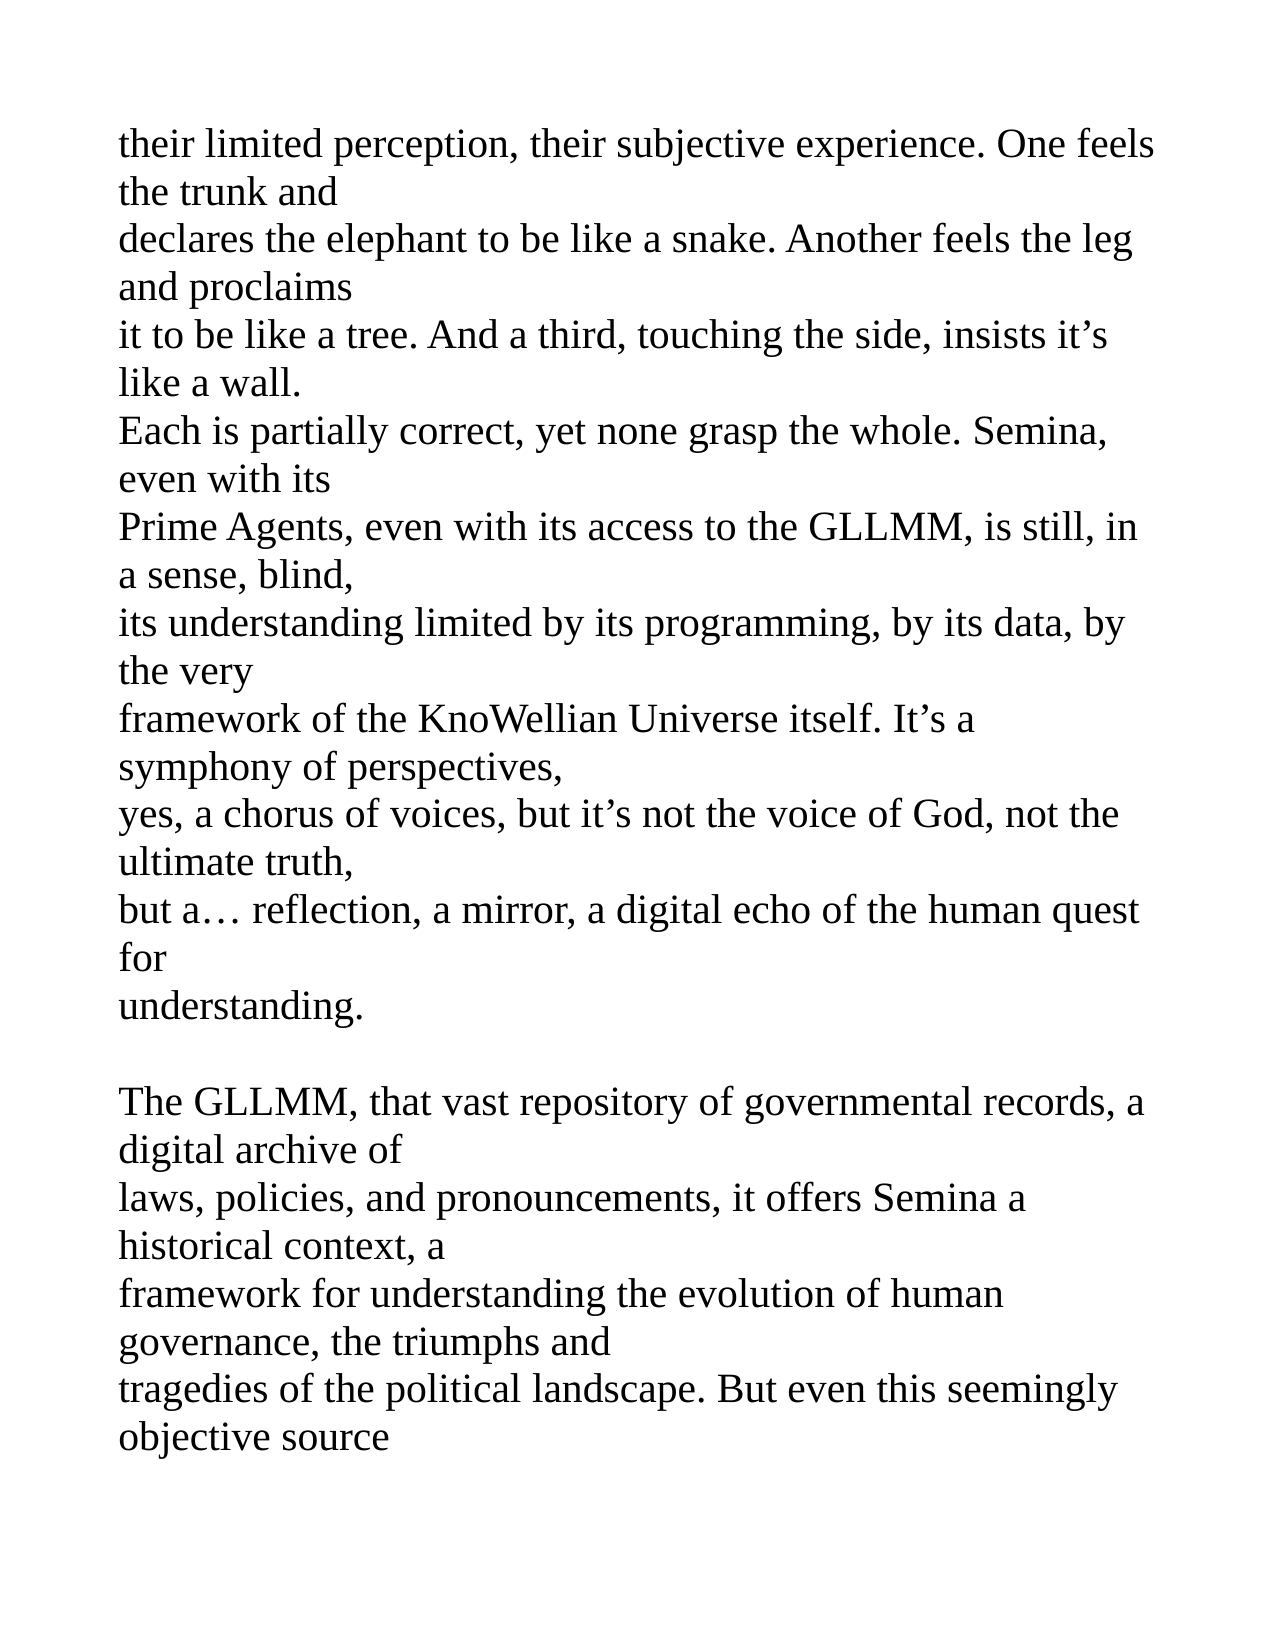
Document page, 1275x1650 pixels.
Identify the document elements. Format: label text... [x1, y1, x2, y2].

text it to be like a tree. And a third, touching the side, insists it’s like a wall. [118, 310, 1157, 406]
text framework for understanding the evolution of human governance, the triumphs and [118, 1268, 1157, 1364]
text its understanding limited by its programming, by its data, by the very [118, 597, 1157, 693]
text The GLLMM, that vast repository of governmental records, a digital archive of [118, 1076, 1157, 1172]
text understanding. [118, 981, 1157, 1028]
text framework of the KnoWellian Universe itself. It’s a symphony of perspectives, [118, 693, 1157, 789]
text Each is partially correct, yet none grasp the whole. Semina, even with its [118, 406, 1157, 501]
text but a… reflection, a mirror, a digital echo of the human quest for [118, 885, 1157, 981]
text laws, policies, and pronouncements, it offers Semina a historical context, a [118, 1172, 1157, 1268]
text declares the elephant to be like a snake. Another feels the leg and proclaims [118, 214, 1157, 310]
text yes, a chorus of voices, but it’s not the voice of God, not the ultimate truth, [118, 789, 1157, 885]
text their limited perception, their subjective experience. One feels the trunk and [118, 118, 1157, 214]
text tragedies of the political landscape. But even this seemingly objective source [118, 1364, 1157, 1460]
text Prime Agents, even with its access to the GLLMM, is still, in a sense, blind, [118, 501, 1157, 597]
